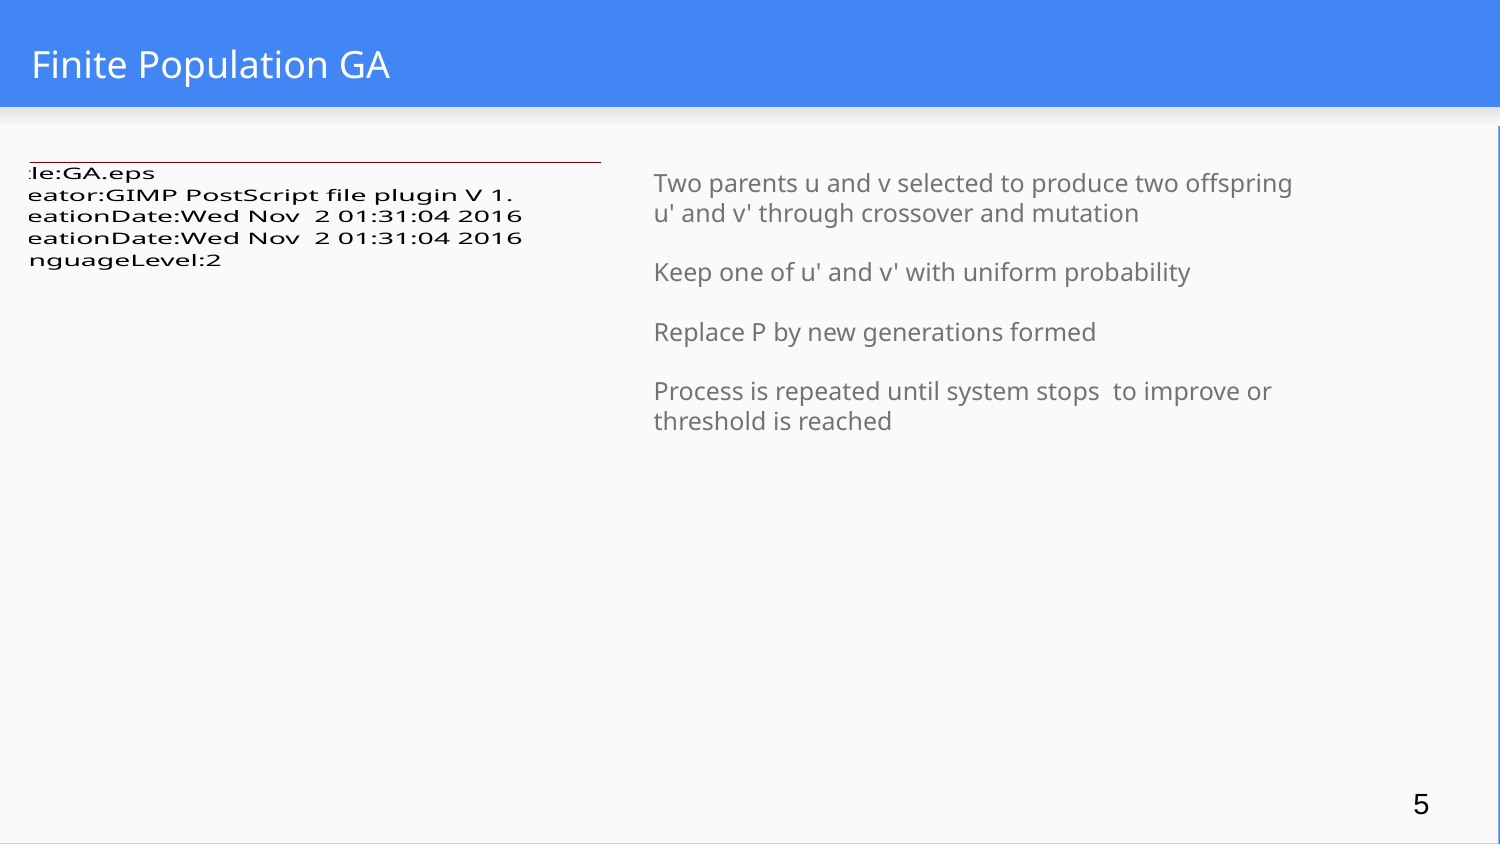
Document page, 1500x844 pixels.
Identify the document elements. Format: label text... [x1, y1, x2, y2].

picture [29, 161, 602, 651]
title Finite Population GA [16, 2, 1464, 102]
list Two parents u and v selected to produce two offspring u' and v' through crossover and mutation Keep one of u' and v' with uniform probability Replace P by new generations formed Process is repeated until system stops to improve or threshold is reached [653, 167, 1313, 657]
